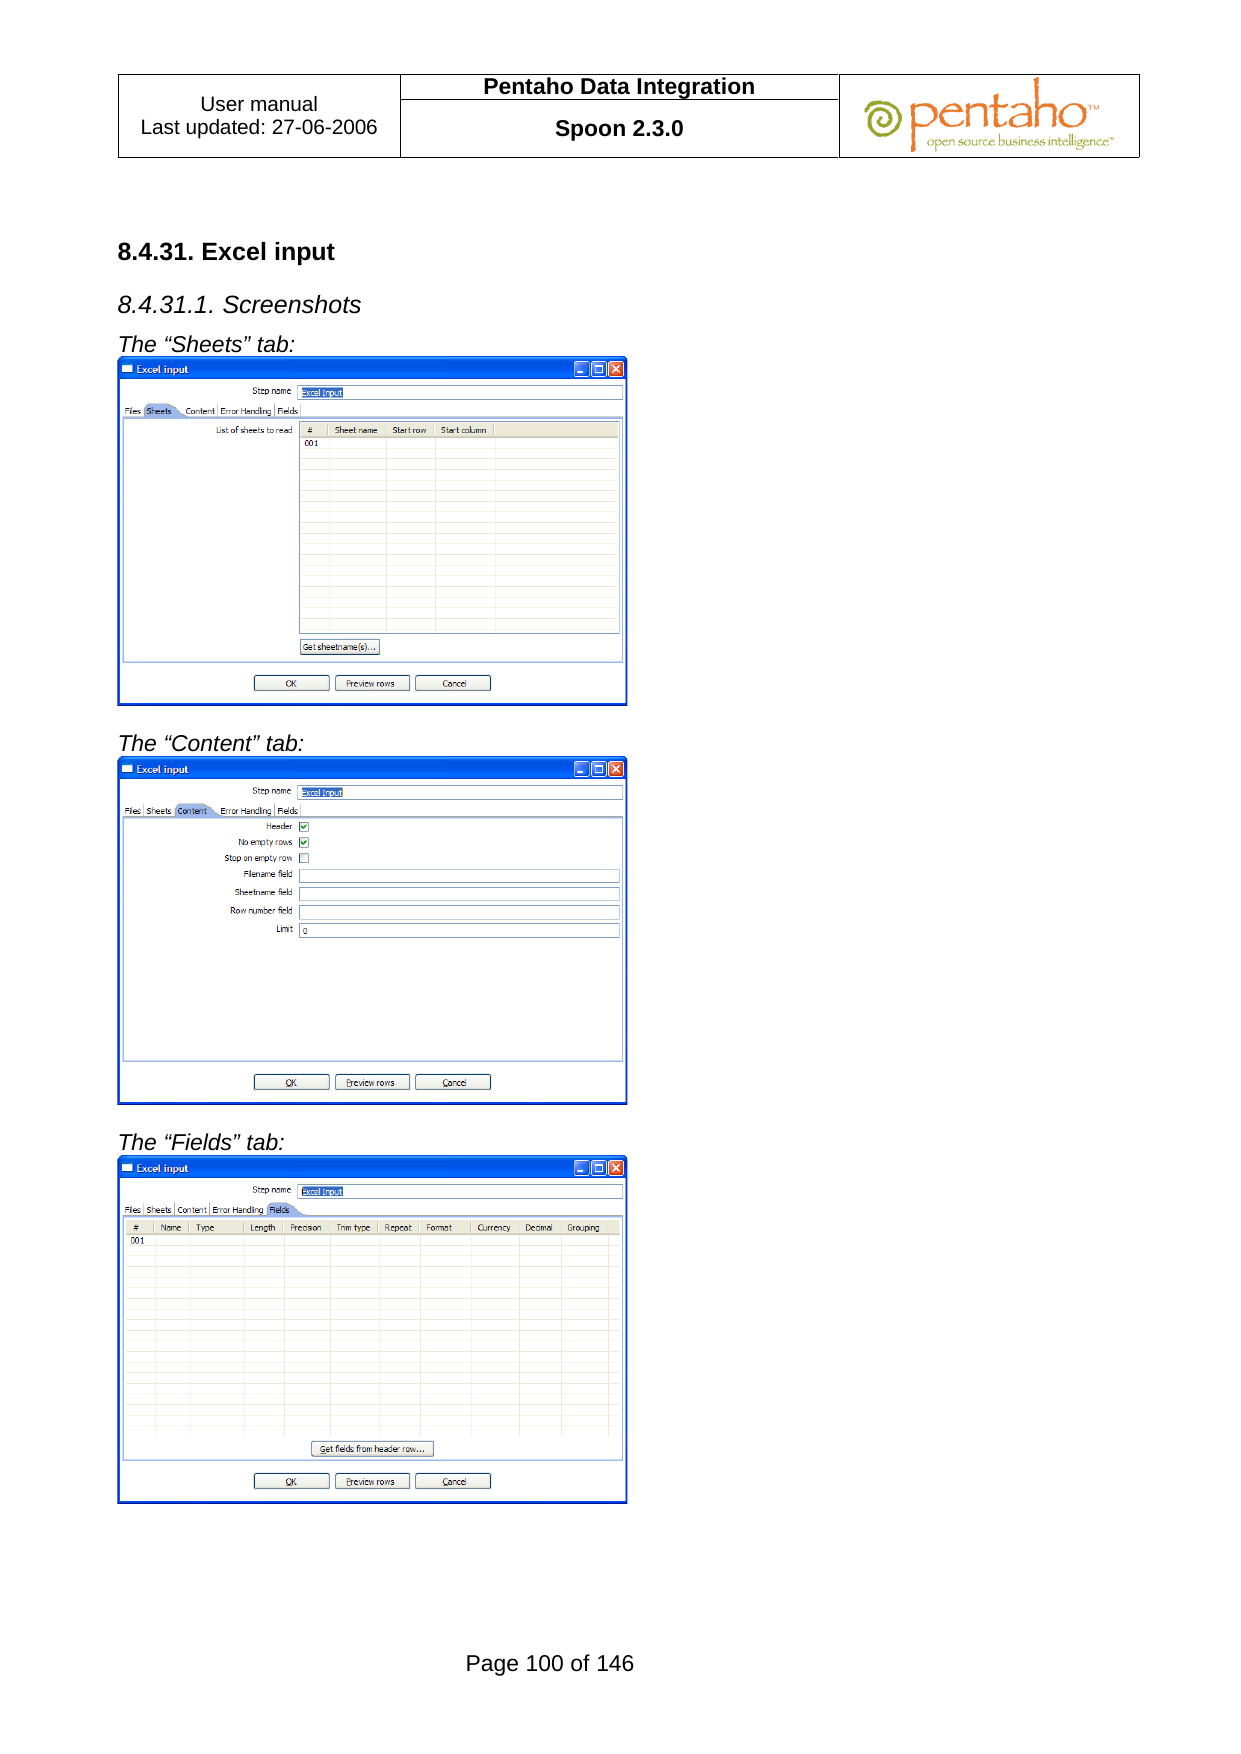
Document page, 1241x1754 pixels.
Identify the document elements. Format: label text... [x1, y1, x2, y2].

picture [117, 1155, 628, 1504]
text The “Content” tab: [117, 731, 1137, 756]
subtitle Screenshots [117, 291, 1137, 319]
subtitle Excel input [117, 238, 1137, 266]
picture [117, 356, 628, 706]
picture [117, 756, 628, 1105]
text The “Sheets” tab: [117, 331, 1137, 357]
text The “Fields” tab: [117, 1130, 1137, 1156]
